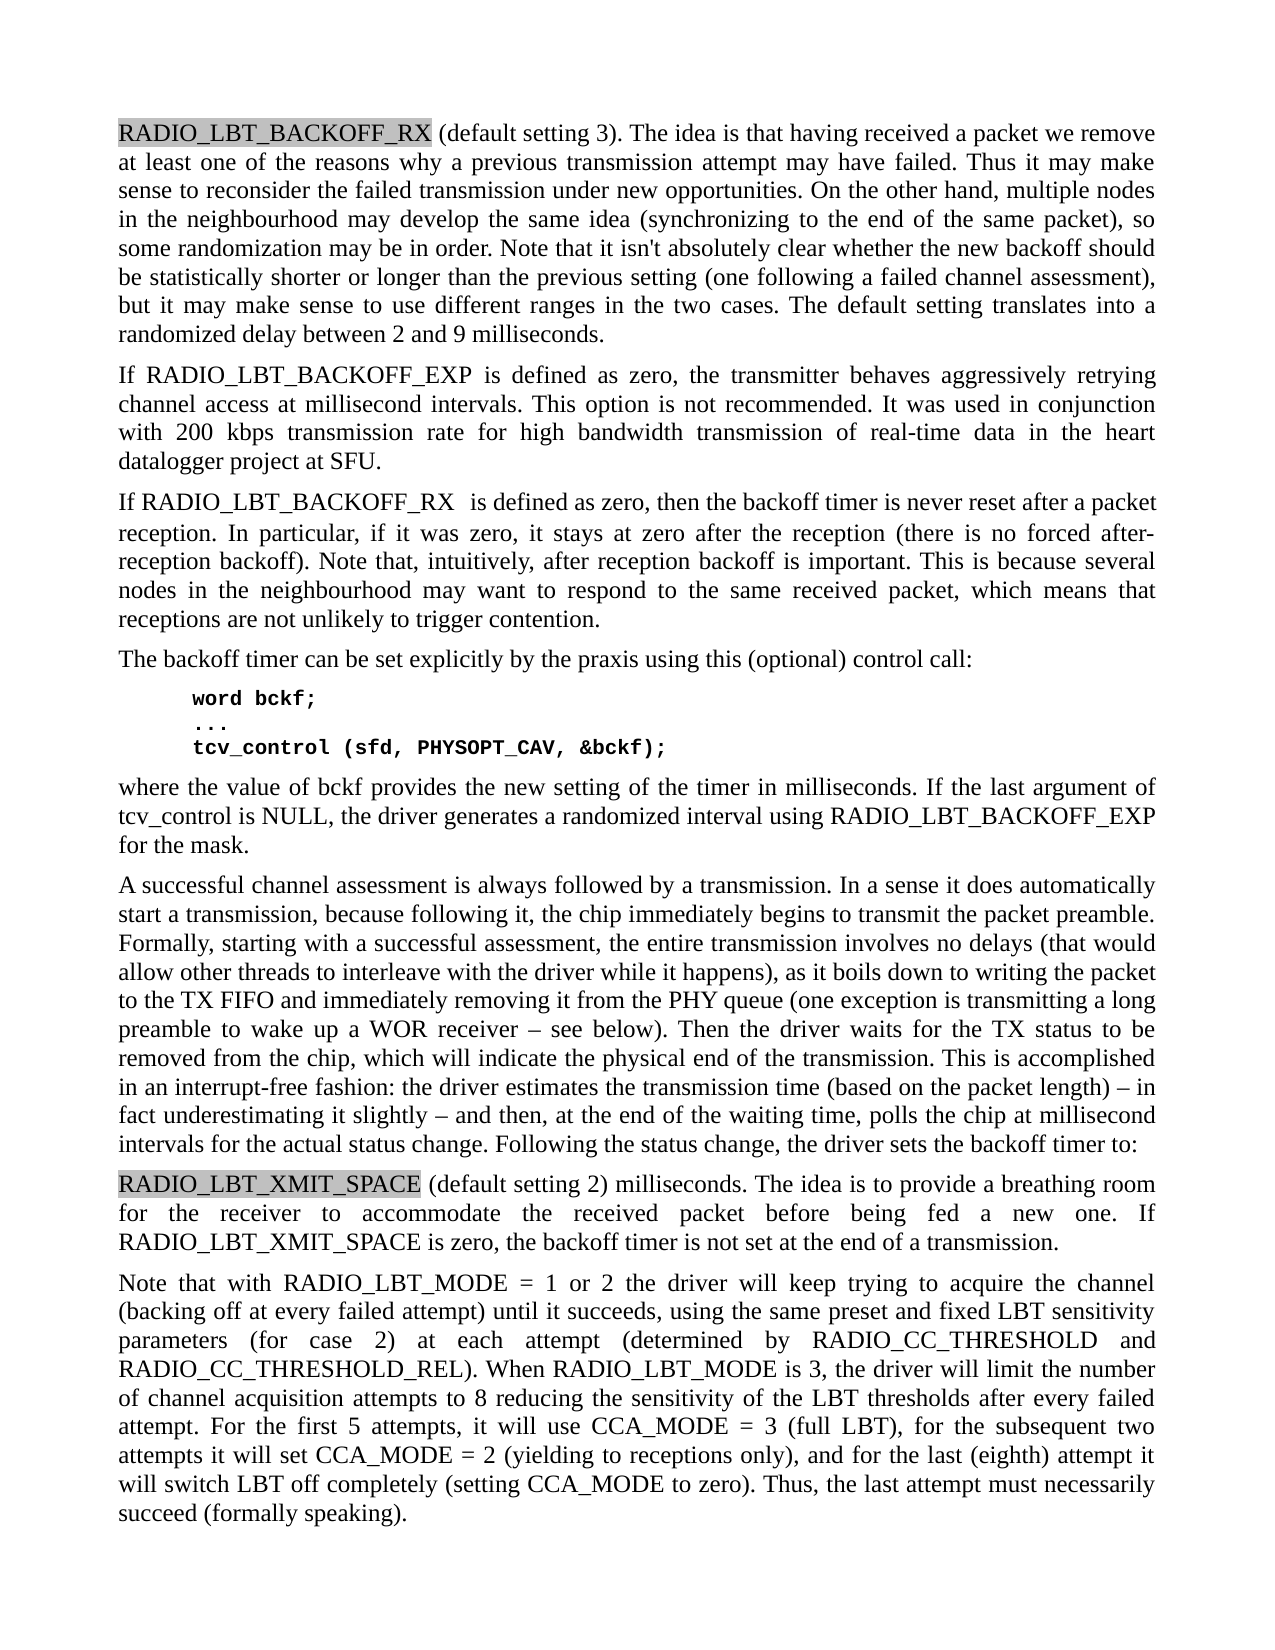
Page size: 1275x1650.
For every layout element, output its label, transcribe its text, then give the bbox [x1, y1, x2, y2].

text If RADIO_LBT_BACKOFF_EXP is defined as zero, the transmitter behaves aggressively retrying channel access at millisecond intervals. This option is not recommended. It was used in conjunction with 200 kbps transmission rate for high bandwidth transmission of real-time data in the heart datalogger project at SFU. [118, 360, 1157, 475]
text If RADIO_LBT_BACKOFF_RX is defined as zero, then the backoff timer is never reset after a packet reception. In particular, if it was zero, it stays at zero after the reception (there is no forced after-reception backoff). Note that, intuitively, after reception backoff is important. This is because several nodes in the neighbourhood may want to respond to the same received packet, which means that receptions are not unlikely to trigger contention. [118, 487, 1157, 633]
text tcv_control (sfd, PHYSOPT_CAV, &bckf); [118, 737, 1157, 761]
text word bckf; [118, 685, 1157, 713]
text where the value of bckf provides the new setting of the timer in milliseconds. If the last argument of tcv_control is NULL, the driver generates a randomized interval using RADIO_LBT_BACKOFF_EXP for the mask. [118, 772, 1157, 858]
text ... [118, 713, 1157, 737]
text A successful channel assessment is always followed by a transmission. In a sense it does automatically start a transmission, because following it, the chip immediately begins to transmit the packet preamble. Formally, starting with a successful assessment, the entire transmission involves no delays (that would allow other threads to interleave with the driver while it happens), as it boils down to writing the packet to the TX FIFO and immediately removing it from the PHY queue (one exception is transmitting a long preamble to wake up a WOR receiver – see below). Then the driver waits for the TX status to be removed from the chip, which will indicate the physical end of the transmission. This is accomplished in an interrupt-free fashion: the driver estimates the transmission time (based on the packet length) – in fact underestimating it slightly – and then, at the end of the waiting time, polls the chip at millisecond intervals for the actual status change. Following the status change, the driver sets the backoff timer to: [118, 870, 1157, 1158]
text RADIO_LBT_BACKOFF_RX (default setting 3). The idea is that having received a packet we remove at least one of the reasons why a previous transmission attempt may have failed. Thus it may make sense to reconsider the failed transmission under new opportunities. On the other hand, multiple nodes in the neighbourhood may develop the same idea (synchronizing to the end of the same packet), so some randomization may be in order. Note that it isn't absolutely clear whether the new backoff should be statistically shorter or longer than the previous setting (one following a failed channel assessment), but it may make sense to use different ranges in the two cases. The default setting translates into a randomized delay between 2 and 9 milliseconds. [118, 118, 1157, 348]
text Note that with RADIO_LBT_MODE = 1 or 2 the driver will keep trying to acquire the channel (backing off at every failed attempt) until it succeeds, using the same preset and fixed LBT sensitivity parameters (for case 2) at each attempt (determined by RADIO_CC_THRESHOLD and RADIO_CC_THRESHOLD_REL). When RADIO_LBT_MODE is 3, the driver will limit the number of channel acquisition attempts to 8 reducing the sensitivity of the LBT thresholds after every failed attempt. For the first 5 attempts, it will use CCA_MODE = 3 (full LBT), for the subsequent two attempts it will set CCA_MODE = 2 (yielding to receptions only), and for the last (eighth) attempt it will switch LBT off completely (setting CCA_MODE to zero). Thus, the last attempt must necessarily succeed (formally speaking). [118, 1268, 1157, 1526]
text The backoff timer can be set explicitly by the praxis using this (optional) control call: [118, 644, 1157, 673]
text RADIO_LBT_XMIT_SPACE (default setting 2) milliseconds. The idea is to provide a breathing room for the receiver to accommodate the received packet before being fed a new one. If RADIO_LBT_XMIT_SPACE is zero, the backoff timer is not set at the end of a transmission. [118, 1169, 1157, 1256]
